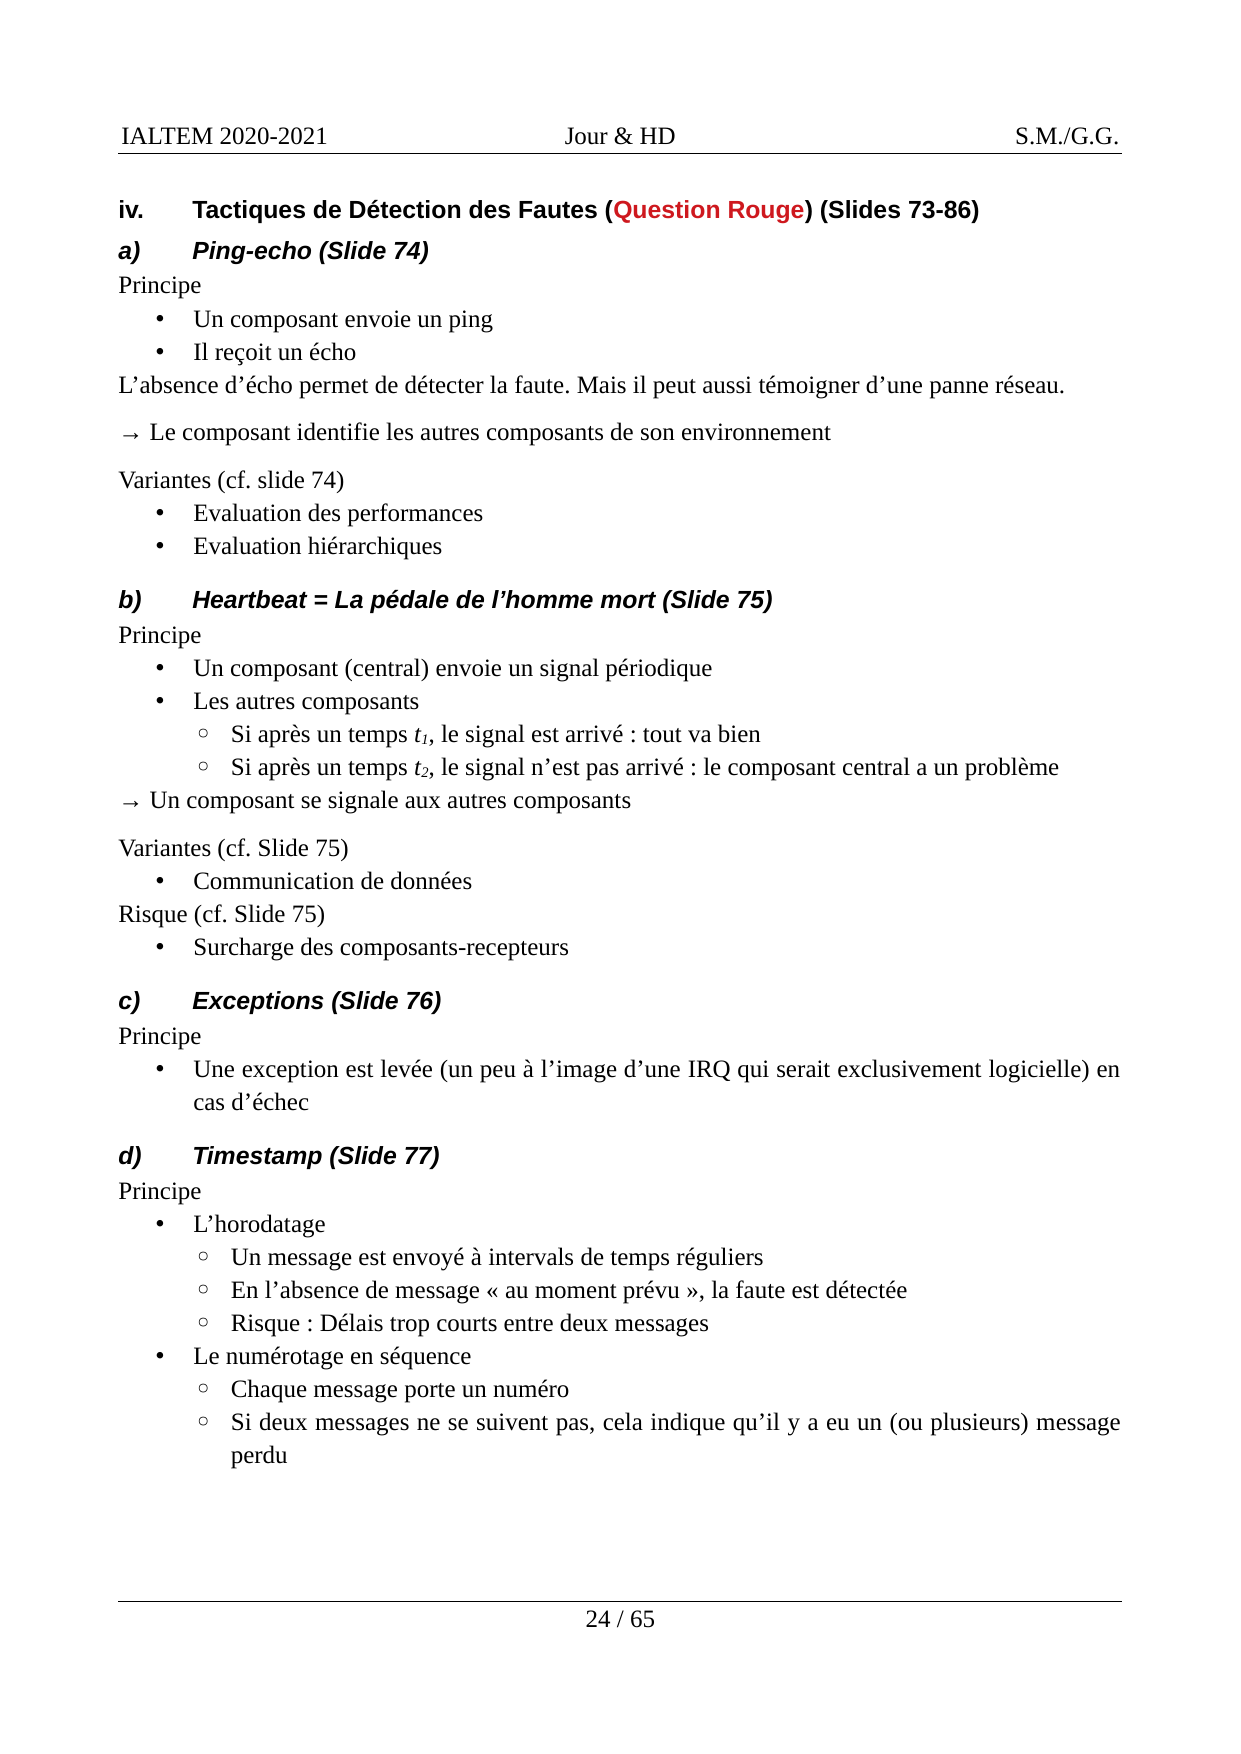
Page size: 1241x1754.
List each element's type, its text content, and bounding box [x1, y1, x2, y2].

list Si après un temps t2, le signal n’est pas arrivé : le composant central a un problème [193, 752, 1122, 781]
list Une exception est levée (un peu à l’image d’une IRQ qui serait exclusivement logicielle) en cas d’échec [156, 1054, 1122, 1116]
text Principe [118, 1176, 1122, 1205]
text → Le composant identifie les autres composants de son environnement [118, 417, 1122, 446]
list En l’absence de message « au moment prévu », la faute est détectée [193, 1275, 1122, 1304]
list Il reçoit un écho [156, 337, 1122, 365]
list Le numérotage en séquence [156, 1341, 1122, 1370]
text Risque (cf. Slide 75) [118, 899, 1122, 927]
list Un composant (central) envoie un signal périodique [156, 653, 1122, 682]
text Principe [118, 271, 1122, 299]
text Principe [118, 1021, 1122, 1049]
list Evaluation des performances [156, 498, 1122, 527]
text Variantes (cf. Slide 75) [118, 833, 1122, 861]
list Chaque message porte un numéro [193, 1374, 1122, 1403]
list Si deux messages ne se suivent pas, cela indique qu’il y a eu un (ou plusieurs) message perdu [193, 1407, 1122, 1469]
list Les autres composants [156, 686, 1122, 715]
list Un message est envoyé à intervals de temps réguliers [193, 1242, 1122, 1271]
subtitle Heartbeat = La pédale de l’homme mort (Slide 75) [118, 585, 1122, 614]
text L’absence d’écho permet de détecter la faute. Mais il peut aussi témoigner d’une panne réseau. [118, 370, 1122, 398]
subtitle Ping-echo (Slide 74) [118, 236, 1122, 264]
list Communication de données [156, 866, 1122, 894]
list Un composant envoie un ping [156, 304, 1122, 332]
subtitle Tactiques de Détection des Fautes (Question Rouge) (Slides 73-86) [118, 195, 1122, 223]
list Surcharge des composants-recepteurs [156, 932, 1122, 961]
text Variantes (cf. slide 74) [118, 465, 1122, 494]
text → Un composant se signale aux autres composants [118, 785, 1122, 814]
list L’horodatage [156, 1209, 1122, 1238]
subtitle Timestamp (Slide 77) [118, 1141, 1122, 1170]
subtitle Exceptions (Slide 76) [118, 986, 1122, 1014]
list Evaluation hiérarchiques [156, 531, 1122, 560]
list Risque : Délais trop courts entre deux messages [193, 1308, 1122, 1337]
list Si après un temps t1, le signal est arrivé : tout va bien [193, 719, 1122, 748]
text Principe [118, 620, 1122, 649]
